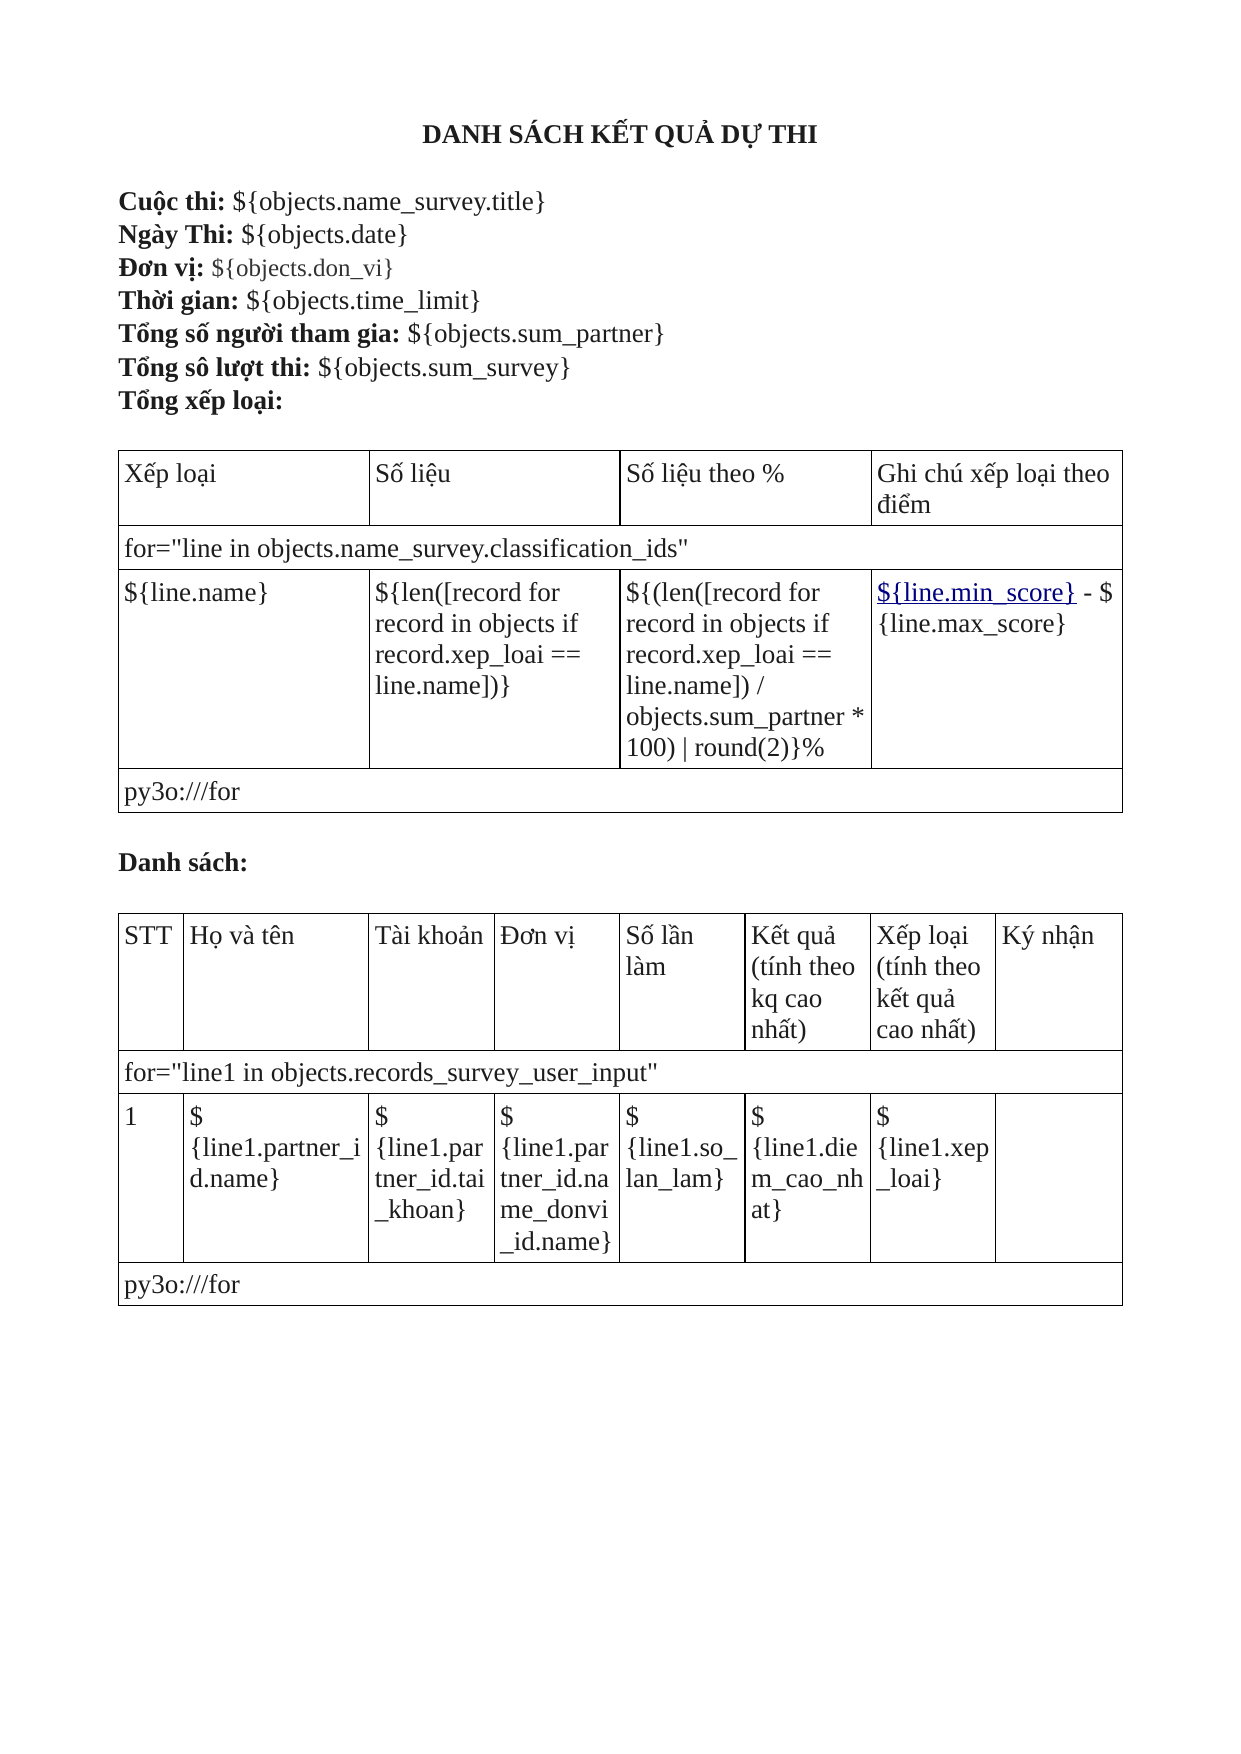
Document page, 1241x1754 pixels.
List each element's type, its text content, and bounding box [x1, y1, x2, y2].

text DANH SÁCH KẾT QUẢ DỰ THI [118, 118, 1122, 149]
text Cuộc thi: ${objects.name_survey.title} [118, 184, 1122, 216]
table_header Kết quả (tính theo kq cao nhất) [746, 914, 870, 1050]
text Đơn vị: ${objects.don_vi} [118, 251, 1122, 282]
text Thời gian: ${objects.time_limit} [118, 284, 1122, 315]
table_header Số liệu theo % [621, 451, 871, 525]
table_header Số lần làm [620, 914, 744, 1050]
table_header Ký nhận [996, 914, 1122, 1050]
table_cell ${line.min_score} - ${line.max_score} [872, 570, 1122, 768]
table_cell ${len([record for record in objects if record.xep_loai == line.name])} [370, 570, 619, 768]
table_cell ${(len([record for record in objects if record.xep_loai == line.name]) / objects.sum_partner * 100) | round(2)}% [621, 570, 871, 768]
table_header Số liệu [370, 451, 619, 525]
text Danh sách: [118, 846, 1122, 877]
text Tổng số người tham gia: ${objects.sum_partner} [118, 317, 1122, 349]
table_cell 1 [119, 1094, 183, 1262]
table_cell ${line1.partner_id.name_donvi_id.name} [495, 1094, 619, 1262]
table_cell [996, 1094, 1122, 1262]
table_header Đơn vị [495, 914, 619, 1050]
text Tổng sô lượt thi: ${objects.sum_survey} [118, 351, 1122, 382]
table_header STT [119, 914, 183, 1050]
table_cell py3o:///for [119, 769, 1122, 812]
table_cell ${line1.diem_cao_nhat} [746, 1094, 870, 1262]
table_cell ${line.name} [119, 570, 369, 768]
table_cell ${line1.partner_id.tai_khoan} [369, 1094, 494, 1262]
text Ngày Thi: ${objects.date} [118, 218, 1122, 249]
table_header Ghi chú xếp loại theo điểm [872, 451, 1122, 525]
table_header Tài khoản [369, 914, 494, 1050]
table_header Họ và tên [184, 914, 368, 1050]
table_cell ${line1.so_lan_lam} [620, 1094, 744, 1262]
table_cell ${line1.partner_id.name} [184, 1094, 368, 1262]
table_cell py3o:///for [119, 1263, 1122, 1305]
text Tổng xếp loại: [118, 384, 1122, 415]
table_cell ${line1.xep_loai} [871, 1094, 995, 1262]
table_cell for="line1 in objects.records_survey_user_input" [119, 1051, 1122, 1093]
table_header Xếp loại [119, 451, 369, 525]
table_cell for="line in objects.name_survey.classification_ids" [119, 526, 1122, 569]
table_header Xếp loại (tính theo kết quả cao nhất) [871, 914, 995, 1050]
